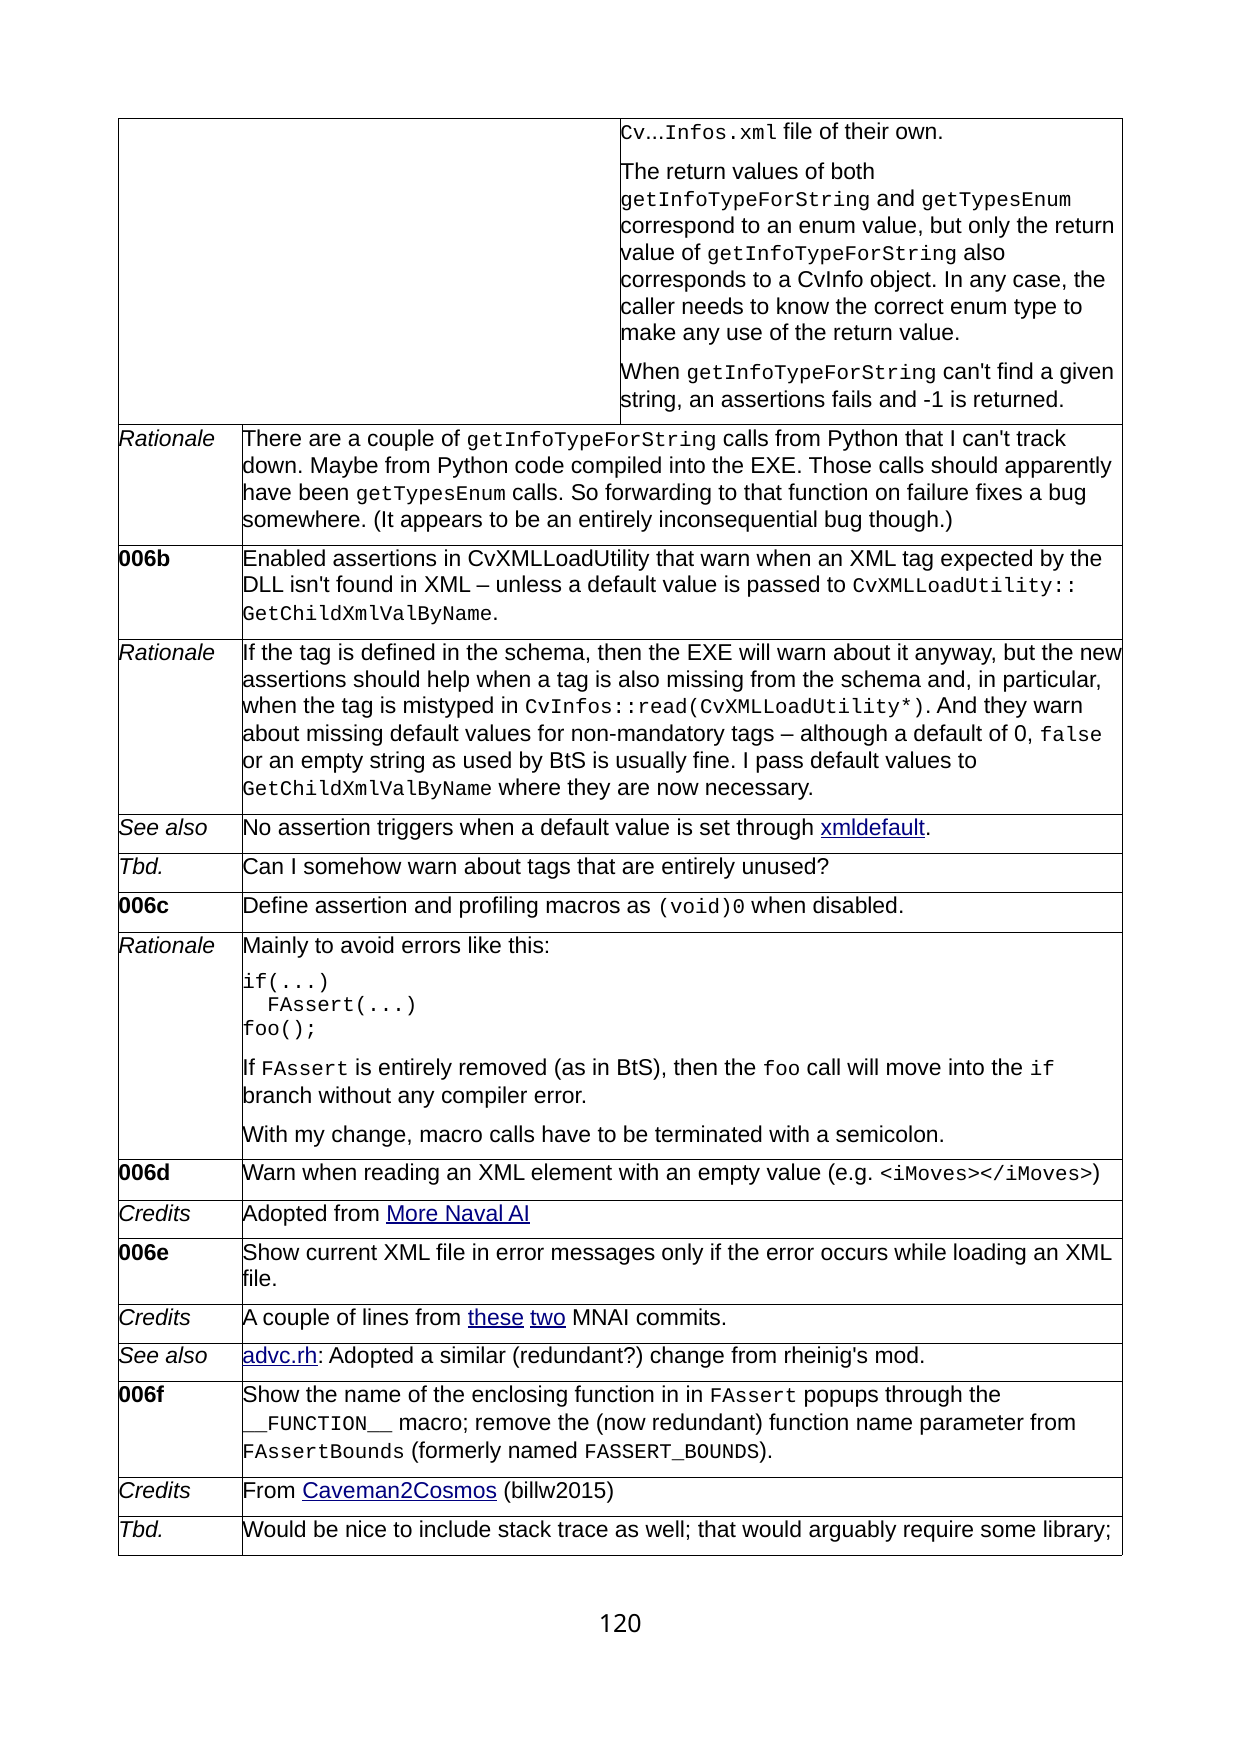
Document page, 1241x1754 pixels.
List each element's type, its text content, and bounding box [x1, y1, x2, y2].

table_cell A couple of lines from these two MNAI commits. [243, 1305, 1122, 1342]
table_cell Adopted from More Naval AI [243, 1201, 1122, 1238]
table_cell There are a couple of getInfoTypeForString calls from Python that I can't track down. Maybe from Python code compiled into the EXE. Those calls should apparently have been getTypesEnum calls. So forwarding to that function on failure fixes a bug somewhere. (It appears to be an entirely inconsequential bug though.) [243, 425, 1122, 545]
table_cell Rationale [119, 425, 242, 545]
table_cell Tbd. [119, 1517, 242, 1554]
table_cell See also [119, 1344, 242, 1381]
table_cell Enabled assertions in CvXMLLoadUtility that warn when an XML tag expected by the DLL isn't found in XML – unless a default value is passed to CvXMLLoadUtility:: GetChildXmlValByName. [243, 546, 1122, 639]
table_cell Can I somehow warn about tags that are entirely unused? [243, 854, 1122, 892]
table_cell Mainly to avoid errors like this: if(...) FAssert(...) foo(); If FAssert is entirely removed (as in BtS), then the foo call will move into the if branch without any compiler error. With my change, macro calls have to be terminated with a semicolon. [243, 933, 1122, 1159]
table_cell [119, 119, 620, 424]
table_cell Credits [119, 1478, 242, 1516]
table_cell Rationale [119, 640, 242, 814]
table_cell Cv...Infos.xml file of their own. The return values of both getInfoTypeForString and getTypesEnum correspond to an enum value, but only the return value of getInfoTypeForString also corresponds to a CvInfo object. In any case, the caller needs to know the correct enum type to make any use of the return value. When getInfoTypeForString can't find a given string, an assertions fails and -1 is returned. [621, 119, 1122, 424]
table_cell 006c [119, 893, 242, 932]
table_cell If the tag is defined in the schema, then the EXE will warn about it anyway, but the new assertions should help when a tag is also missing from the schema and, in particular, when the tag is mistyped in CvInfos::read(CvXMLLoadUtility*). And they warn about missing default values for non-mandatory tags – although a default of 0, false or an empty string as used by BtS is usually fine. I pass default values to GetChildXmlValByName where they are now necessary. [243, 640, 1122, 814]
table_cell 006d [119, 1160, 242, 1199]
table_cell 006b [119, 546, 242, 639]
table_cell Rationale [119, 933, 242, 1159]
table_cell Show current XML file in error messages only if the error occurs while loading an XML file. [243, 1239, 1122, 1303]
table_cell Tbd. [119, 854, 242, 892]
table_cell From Caveman2Cosmos (billw2015) [243, 1478, 1122, 1516]
table_cell Show the name of the enclosing function in in FAssert popups through the __FUNCTION__ macro; remove the (now redundant) function name parameter from FAssertBounds (formerly named FASSERT_BOUNDS). [243, 1382, 1122, 1477]
table_cell 006e [119, 1239, 242, 1303]
table_cell No assertion triggers when a default value is set through xmldefault. [243, 815, 1122, 853]
table_cell advc.rh: Adopted a similar (redundant?) change from rheinig's mod. [243, 1344, 1122, 1381]
table_cell See also [119, 815, 242, 853]
table_cell 006f [119, 1382, 242, 1477]
table_cell Define assertion and profiling macros as (void)0 when disabled. [243, 893, 1122, 932]
table_cell Would be nice to include stack trace as well; that would arguably require some library; [243, 1517, 1122, 1554]
table_cell Warn when reading an XML element with an empty value (e.g. <iMoves></iMoves>) [243, 1160, 1122, 1199]
table_cell Credits [119, 1305, 242, 1342]
table_cell Credits [119, 1201, 242, 1238]
